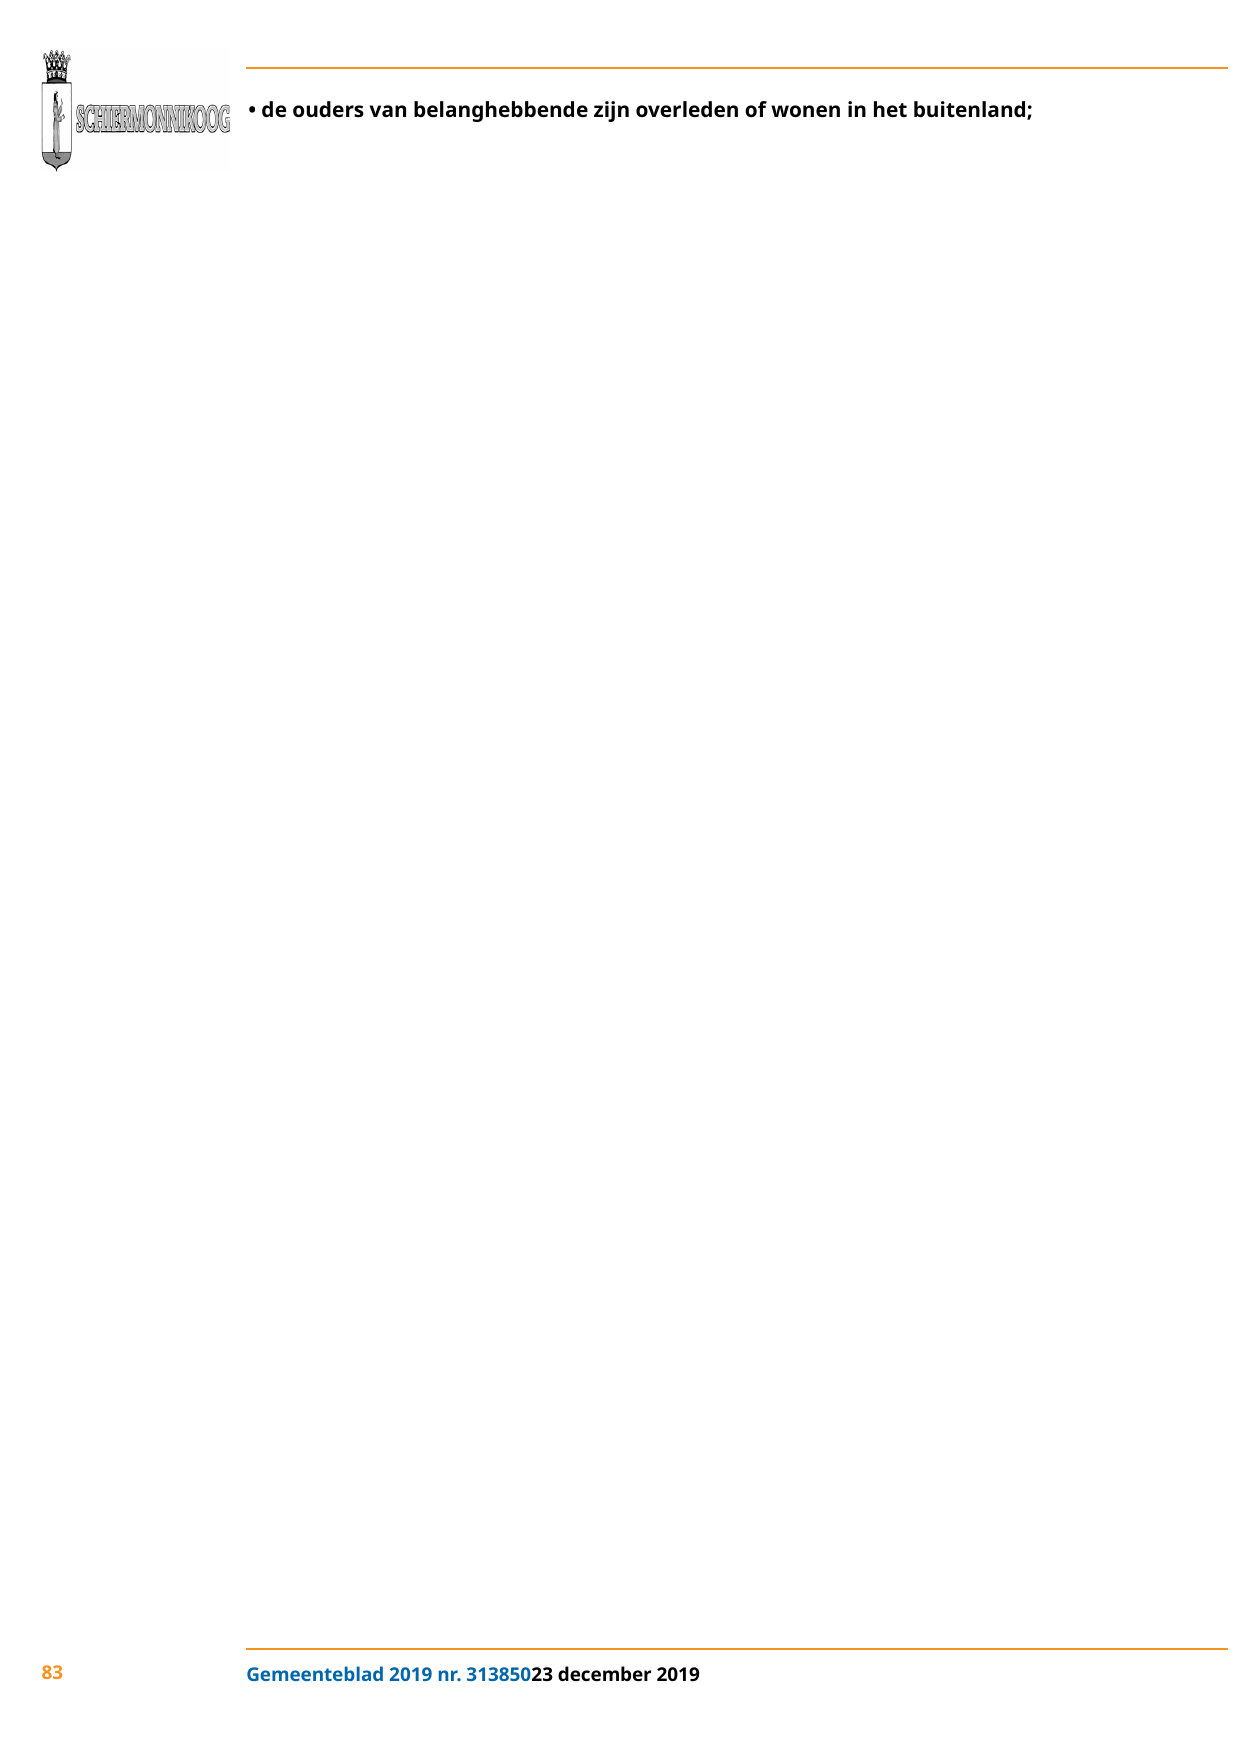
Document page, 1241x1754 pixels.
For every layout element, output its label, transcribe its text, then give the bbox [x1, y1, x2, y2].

picture [41, 47, 231, 172]
text • de ouders van belanghebbende zijn overleden of wonen in het buitenland; [248, 95, 1152, 123]
